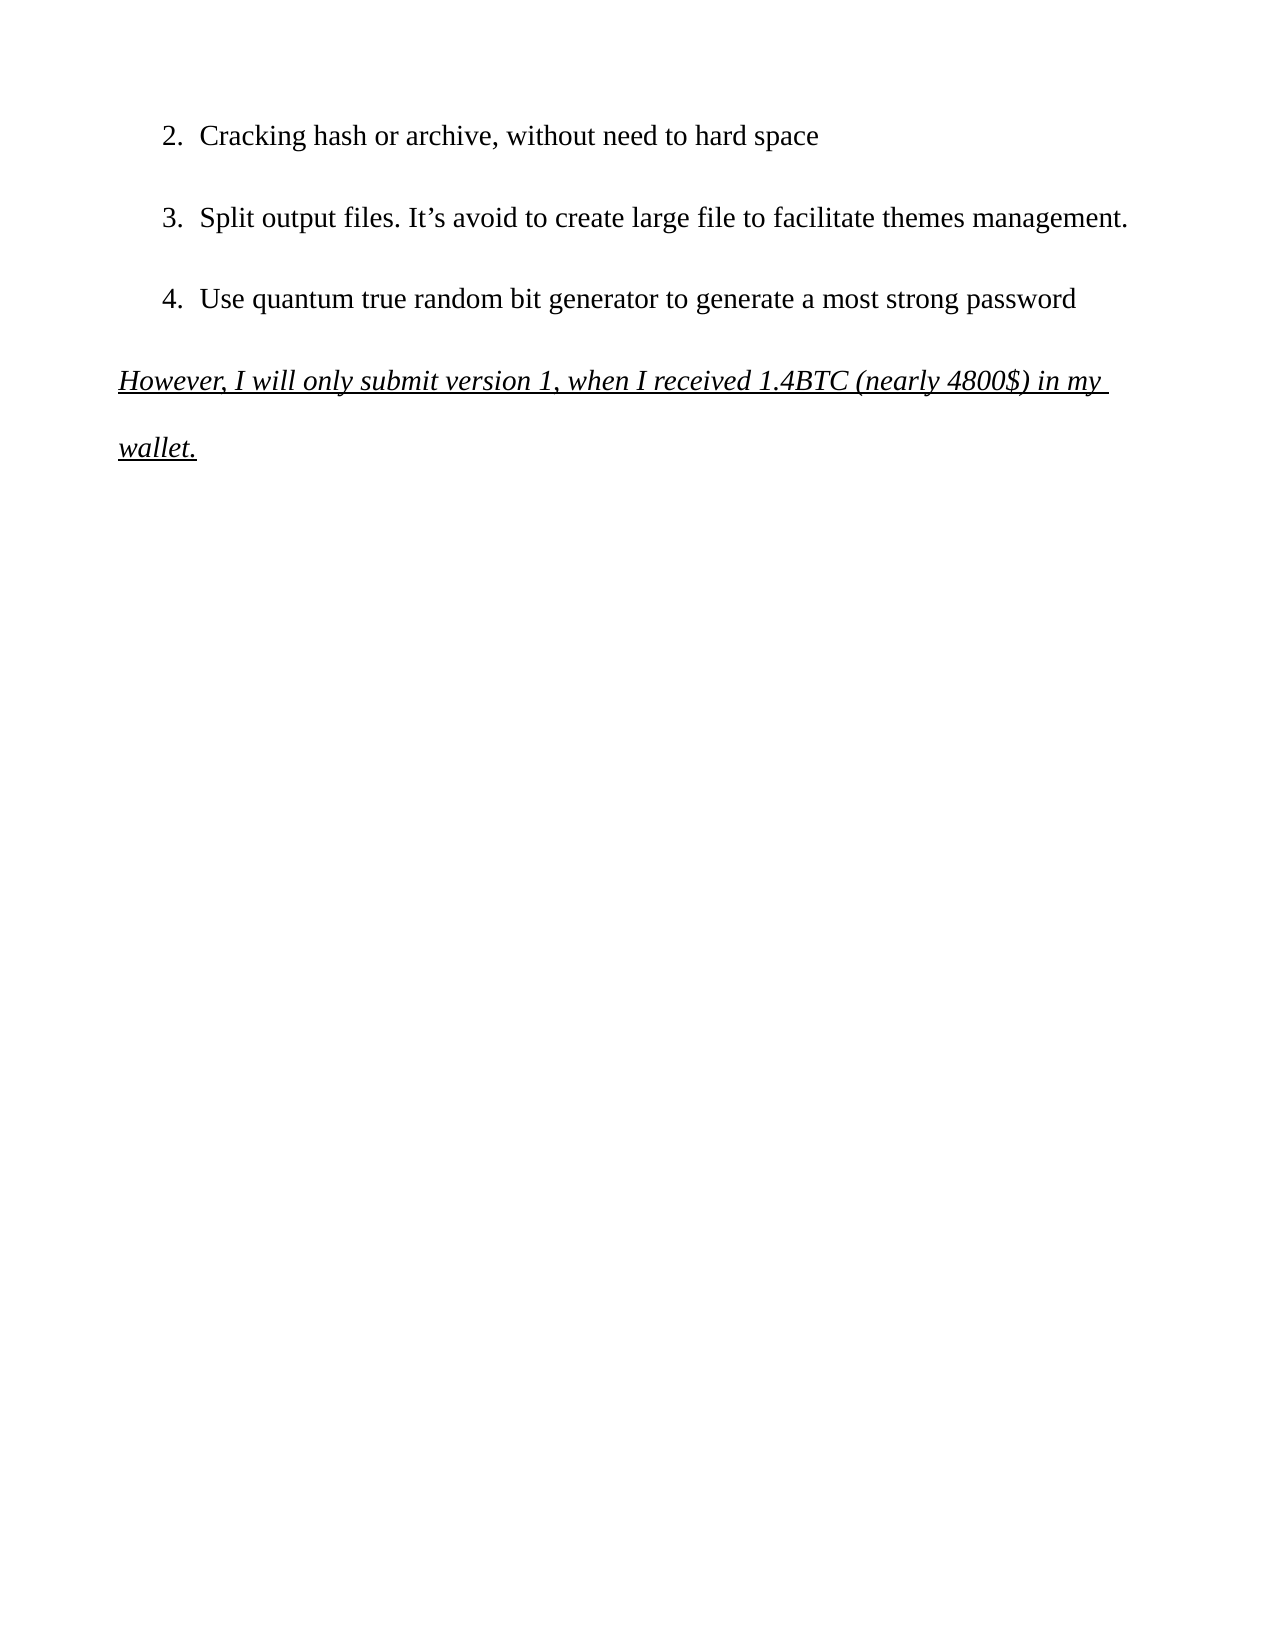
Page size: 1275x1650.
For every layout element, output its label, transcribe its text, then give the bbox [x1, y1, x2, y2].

list Use quantum true random bit generator to generate a most strong password [162, 281, 1157, 315]
list Cracking hash or archive, without need to hard space [162, 118, 1157, 152]
list Split output files. It’s avoid to create large file to facilitate themes management. [162, 200, 1157, 233]
text However, I will only submit version 1, when I received 1.4BTC (nearly 4800$) in my wallet. [118, 363, 1157, 464]
